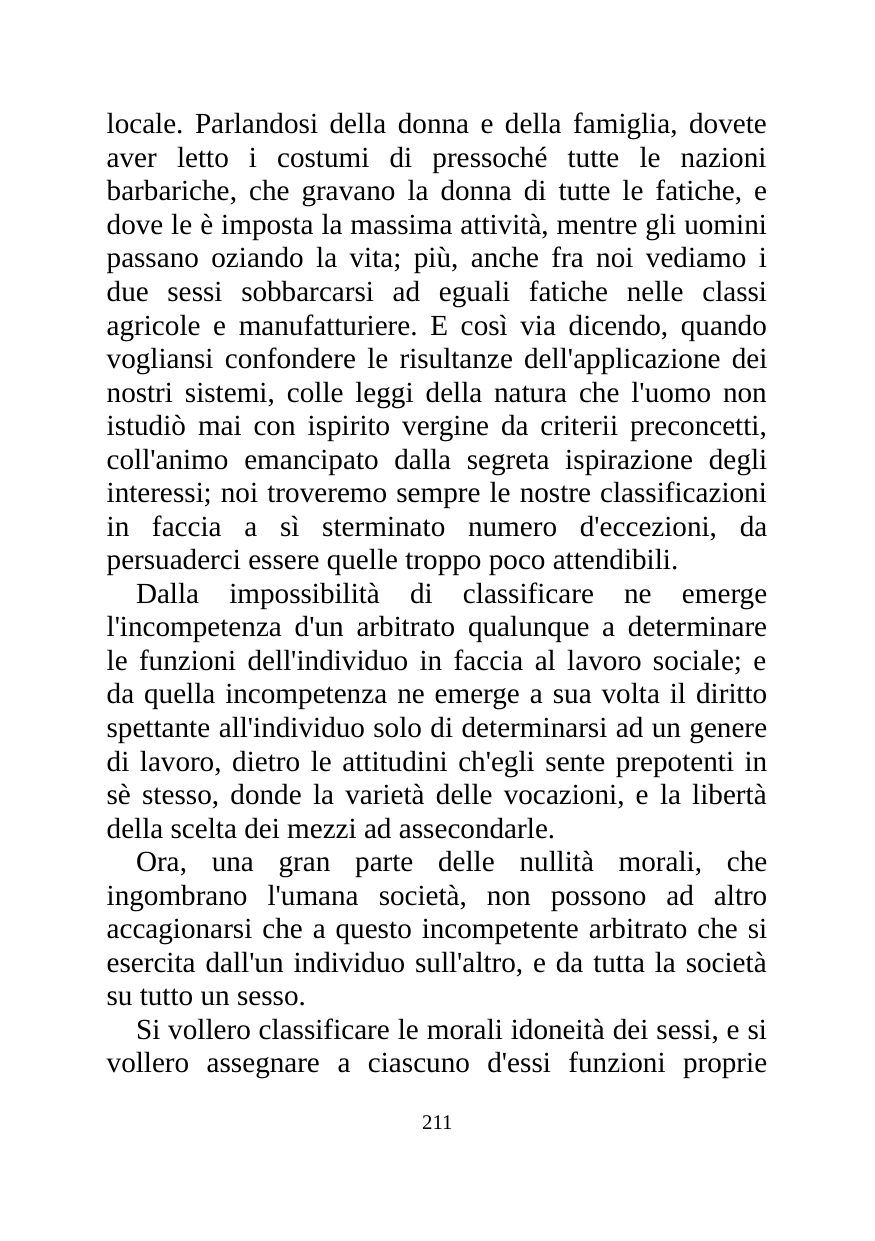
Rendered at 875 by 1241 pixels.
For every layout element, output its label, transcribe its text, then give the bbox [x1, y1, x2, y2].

text locale. Parlandosi della donna e della famiglia, dovete aver letto i costumi di pressoché tutte le nazioni barbariche, che gravano la donna di tutte le fatiche, e dove le è imposta la massima attività, mentre gli uomini passano oziando la vita; più, anche fra noi vediamo i due sessi sobbarcarsi ad eguali fatiche nelle classi agricole e manufatturiere. E così via dicendo, quando vogliansi confondere le risultanze dell'applicazione dei nostri sistemi, colle leggi della natura che l'uomo non istudiò mai con ispirito vergine da criterii preconcetti, coll'animo emancipato dalla segreta ispirazione degli interessi; noi troveremo sempre le nostre classificazioni in faccia a sì sterminato numero d'eccezioni, da persuaderci essere quelle troppo poco attendibili. [106, 106, 768, 576]
text Ora, una gran parte delle nullità morali, che ingombrano l'umana società, non possono ad altro accagionarsi che a questo incompetente arbitrato che si esercita dall'un individuo sull'altro, e da tutta la società su tutto un sesso. [106, 844, 768, 1012]
text Si vollero classificare le morali idoneità dei sessi, e si vollero assegnare a ciascuno d'essi funzioni proprie [106, 1012, 768, 1079]
text Dalla impossibilità di classificare ne emerge l'incompetenza d'un arbitrato qualunque a determinare le funzioni dell'individuo in faccia al lavoro sociale; e da quella incompetenza ne emerge a sua volta il diritto spettante all'individuo solo di determinarsi ad un genere di lavoro, dietro le attitudini ch'egli sente prepotenti in sè stesso, donde la varietà delle vocazioni, e la libertà della scelta dei mezzi ad assecondarle. [106, 576, 768, 844]
